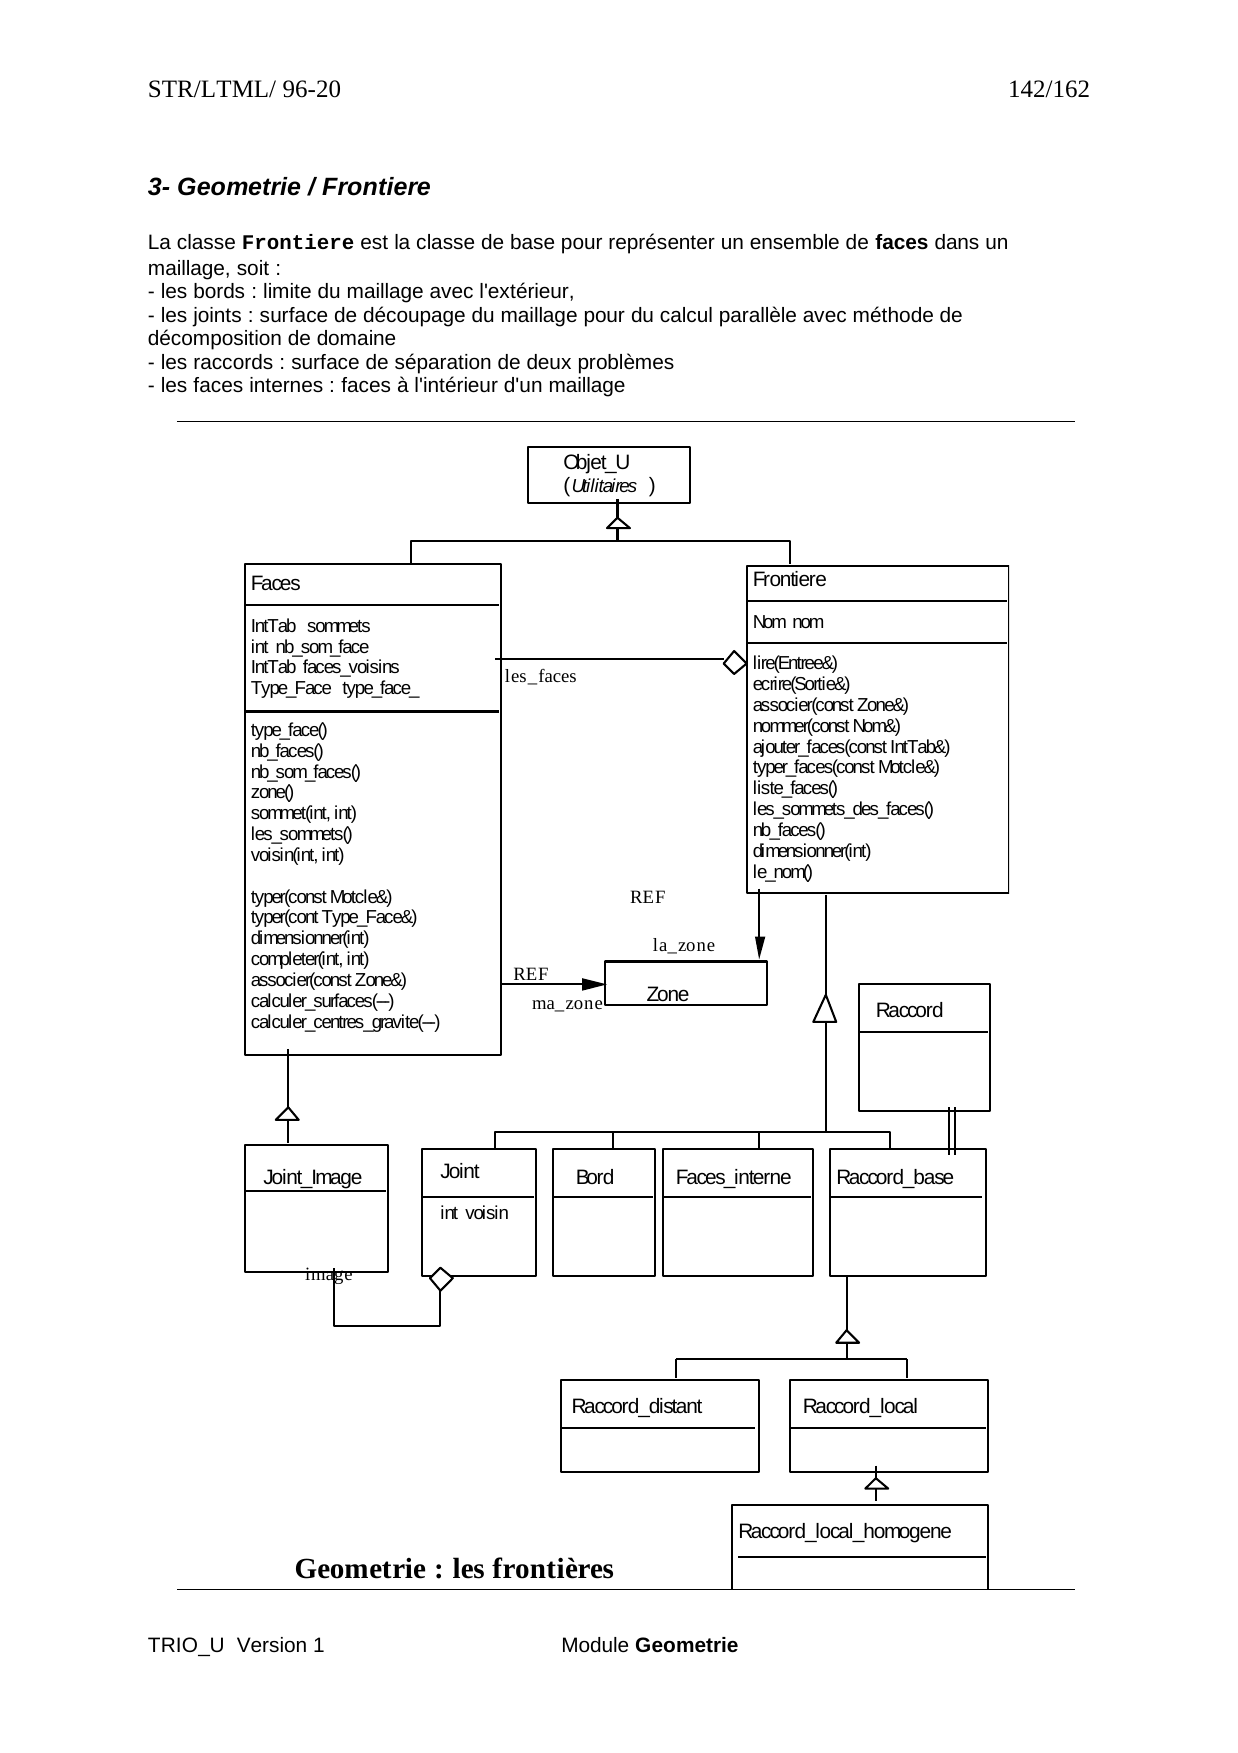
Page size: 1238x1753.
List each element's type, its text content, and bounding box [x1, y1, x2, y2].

text - les faces internes : faces à l'intérieur d'un maillage [148, 374, 1090, 397]
text La classe Frontiere est la classe de base pour représenter un ensemble de faces dans un maillage, soit : [148, 231, 1090, 279]
text - les joints : surface de découpage du maillage pour du calcul parallèle avec méthode de décomposition de domaine [148, 303, 1090, 350]
text - les bords : limite du maillage avec l'extérieur, [148, 279, 1090, 303]
text - les raccords : surface de séparation de deux problèmes [148, 350, 1090, 374]
subtitle 3- Geometrie / Frontiere [148, 173, 1090, 201]
